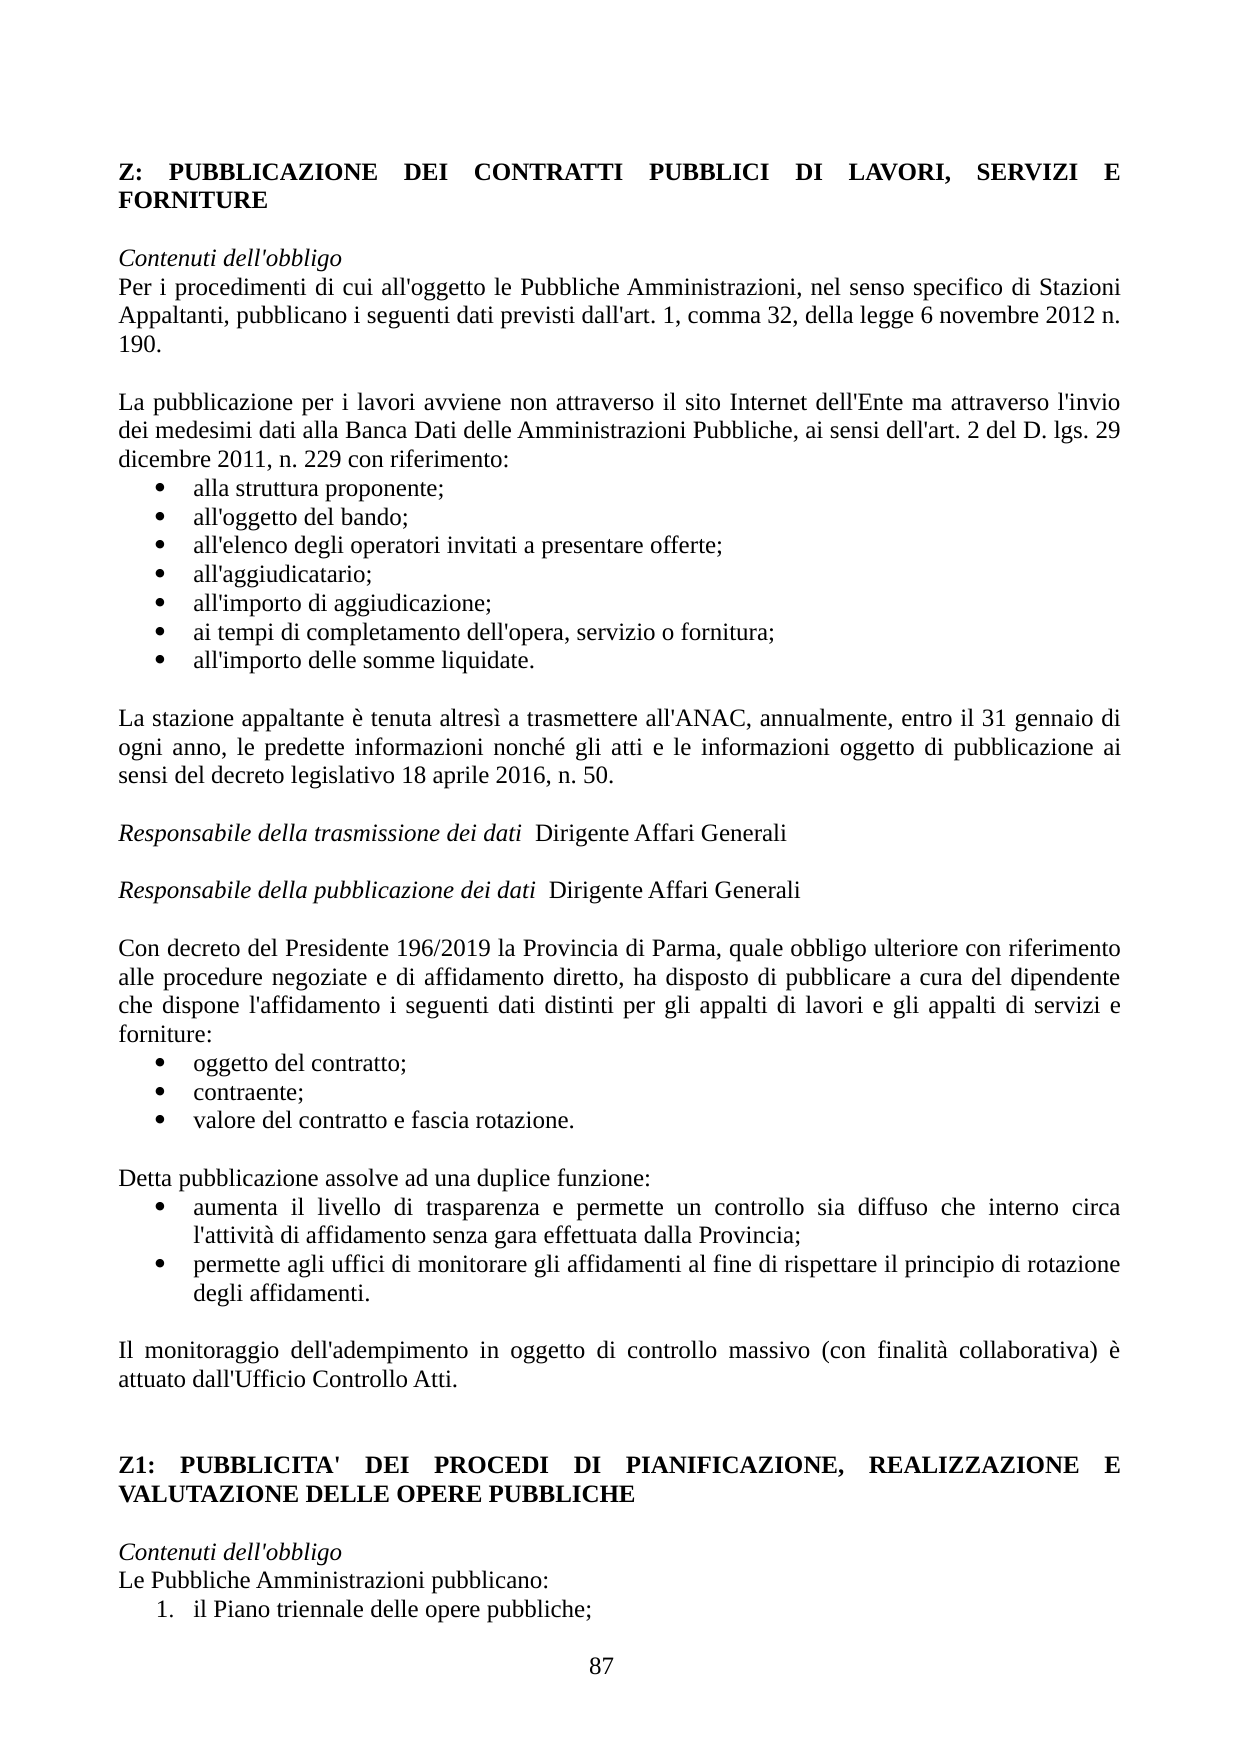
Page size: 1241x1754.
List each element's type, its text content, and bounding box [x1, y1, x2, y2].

text Contenuti dell'obbligo [118, 1537, 1122, 1566]
list all'importo delle somme liquidate. [156, 646, 1122, 674]
text Con decreto del Presidente 196/2019 la Provincia di Parma, quale obbligo ulteriore con riferimento alle procedure negoziate e di affidamento diretto, ha disposto di pubblicare a cura del dipendente che dispone l'affidamento i seguenti dati distinti per gli appalti di lavori e gli appalti di servizi e forniture: [118, 933, 1122, 1048]
text La pubblicazione per i lavori avviene non attraverso il sito Internet dell'Ente ma attraverso l'invio dei medesimi dati alla Banca Dati delle Amministrazioni Pubbliche, ai sensi dell'art. 2 del D. lgs. 29 dicembre 2011, n. 229 con riferimento: [118, 387, 1122, 473]
list all'elenco degli operatori invitati a presentare offerte; [156, 531, 1122, 559]
text La stazione appaltante è tenuta altresì a trasmettere all'ANAC, annualmente, entro il 31 gennaio di ogni anno, le predette informazioni nonché gli atti e le informazioni oggetto di pubblicazione ai sensi del decreto legislativo 18 aprile 2016, n. 50. [118, 703, 1122, 789]
list all'oggetto del bando; [156, 502, 1122, 531]
list valore del contratto e fascia rotazione. [156, 1106, 1122, 1134]
text Responsabile della pubblicazione dei dati Dirigente Affari Generali [118, 876, 1122, 904]
text Z: PUBBLICAZIONE DEI CONTRATTI PUBBLICI DI LAVORI, SERVIZI E FORNITURE [118, 157, 1122, 214]
text Z1: PUBBLICITA' DEI PROCEDI DI PIANIFICAZIONE, REALIZZAZIONE E VALUTAZIONE DELLE OPERE PUBBLICHE [118, 1451, 1122, 1508]
text Detta pubblicazione assolve ad una duplice funzione: [118, 1163, 1122, 1192]
list il Piano triennale delle opere pubbliche; [156, 1594, 1122, 1623]
text Il monitoraggio dell'adempimento in oggetto di controllo massivo (con finalità collaborativa) è attuato dall'Ufficio Controllo Atti. [118, 1336, 1122, 1393]
list ai tempi di completamento dell'opera, servizio o fornitura; [156, 617, 1122, 646]
list oggetto del contratto; [156, 1048, 1122, 1077]
text Le Pubbliche Amministrazioni pubblicano: [118, 1566, 1122, 1594]
list contraente; [156, 1077, 1122, 1106]
list permette agli uffici di monitorare gli affidamenti al fine di rispettare il principio di rotazione degli affidamenti. [156, 1249, 1122, 1307]
list all'importo di aggiudicazione; [156, 588, 1122, 617]
text Per i procedimenti di cui all'oggetto le Pubbliche Amministrazioni, nel senso specifico di Stazioni Appaltanti, pubblicano i seguenti dati previsti dall'art. 1, comma 32, della legge 6 novembre 2012 n. 190. [118, 272, 1122, 358]
list aumenta il livello di trasparenza e permette un controllo sia diffuso che interno circa l'attività di affidamento senza gara effettuata dalla Provincia; [156, 1192, 1122, 1249]
list all'aggiudicatario; [156, 559, 1122, 588]
text Responsabile della trasmissione dei dati Dirigente Affari Generali [118, 818, 1122, 847]
list alla struttura proponente; [156, 473, 1122, 502]
text Contenuti dell'obbligo [118, 243, 1122, 272]
